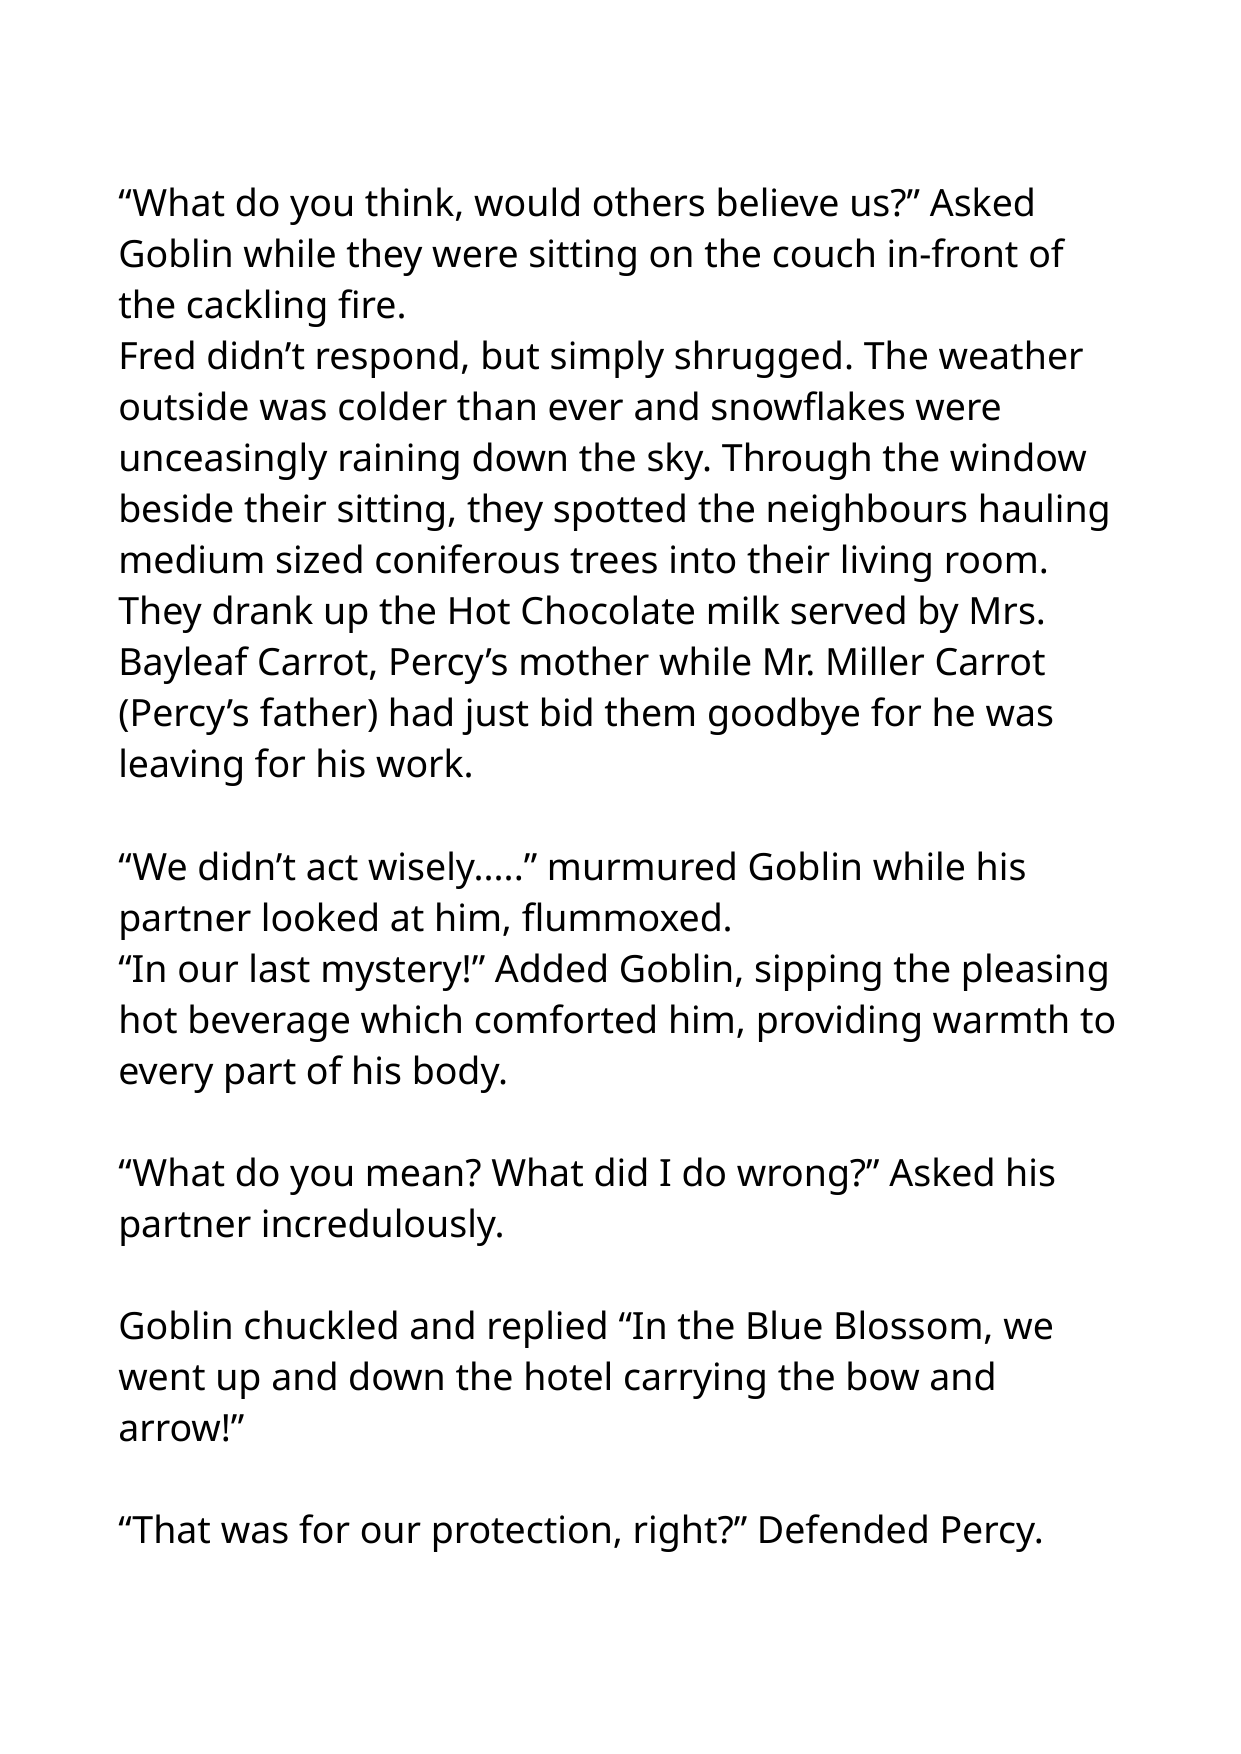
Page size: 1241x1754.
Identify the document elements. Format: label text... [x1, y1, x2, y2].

text “What do you mean? What did I do wrong?” Asked his partner incredulously. [118, 1146, 1122, 1248]
text “In our last mystery!” Added Goblin, sipping the pleasing hot beverage which comforted him, providing warmth to every part of his body. [118, 942, 1122, 1095]
text “That was for our protection, right?” Defended Percy. [118, 1503, 1122, 1554]
text Fred didn’t respond, but simply shrugged. The weather outside was colder than ever and snowflakes were unceasingly raining down the sky. Through the window beside their sitting, they spotted the neighbours hauling medium sized coniferous trees into their living room. They drank up the Hot Chocolate milk served by Mrs. Bayleaf Carrot, Percy’s mother while Mr. Miller Carrot (Percy’s father) had just bid them goodbye for he was leaving for his work. [118, 329, 1122, 789]
text Goblin chuckled and replied “In the Blue Blossom, we went up and down the hotel carrying the bow and arrow!” [118, 1299, 1122, 1452]
text “What do you think, would others believe us?” Asked Goblin while they were sitting on the couch in-front of the cackling fire. [118, 176, 1122, 329]
text “We didn’t act wisely.....” murmured Goblin while his partner looked at him, flummoxed. [118, 840, 1122, 942]
